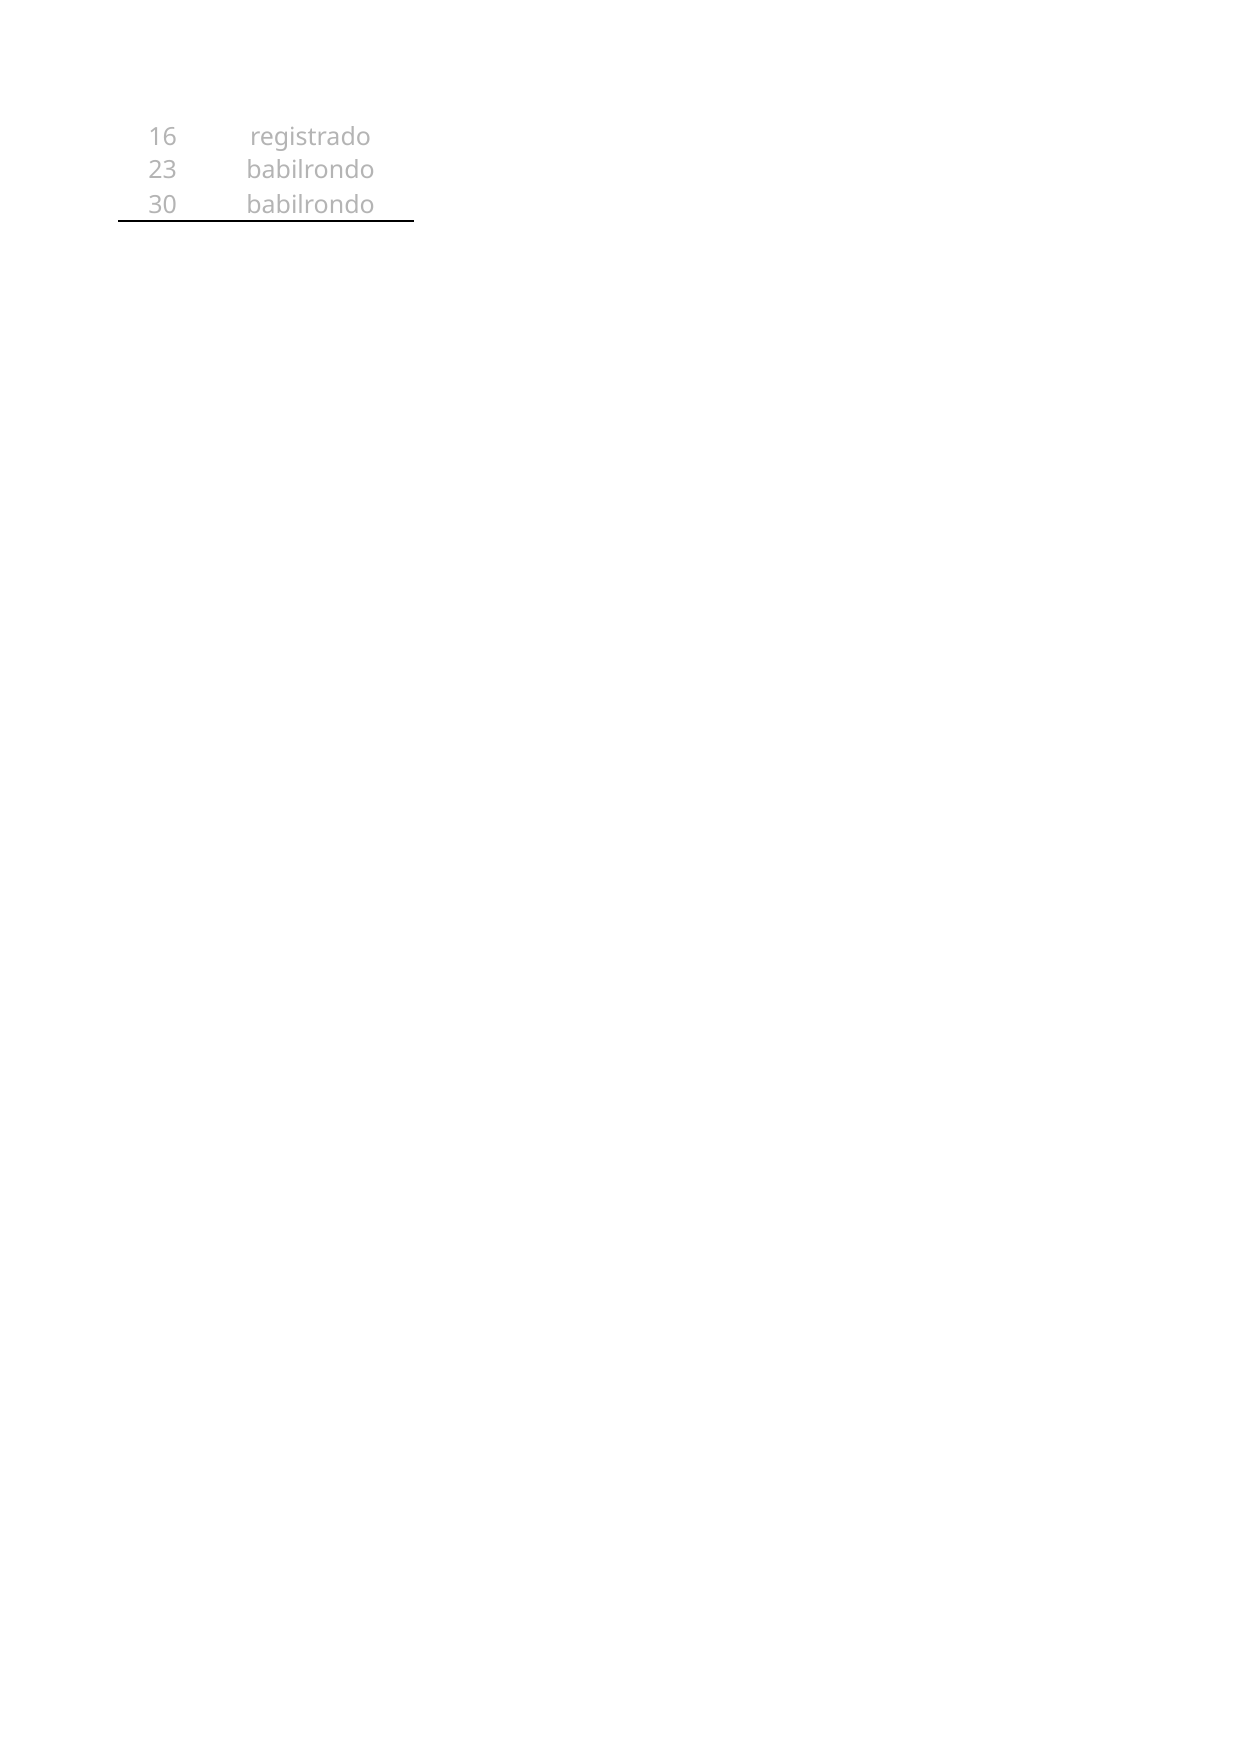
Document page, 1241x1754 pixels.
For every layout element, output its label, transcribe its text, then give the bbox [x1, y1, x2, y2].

table_cell 23 [118, 152, 207, 186]
table_cell 30 [118, 186, 207, 220]
table_cell babilrondo [207, 186, 414, 220]
table_cell babilrondo [207, 152, 414, 186]
table_cell 16 [118, 118, 207, 152]
table_cell registrado [207, 118, 414, 152]
